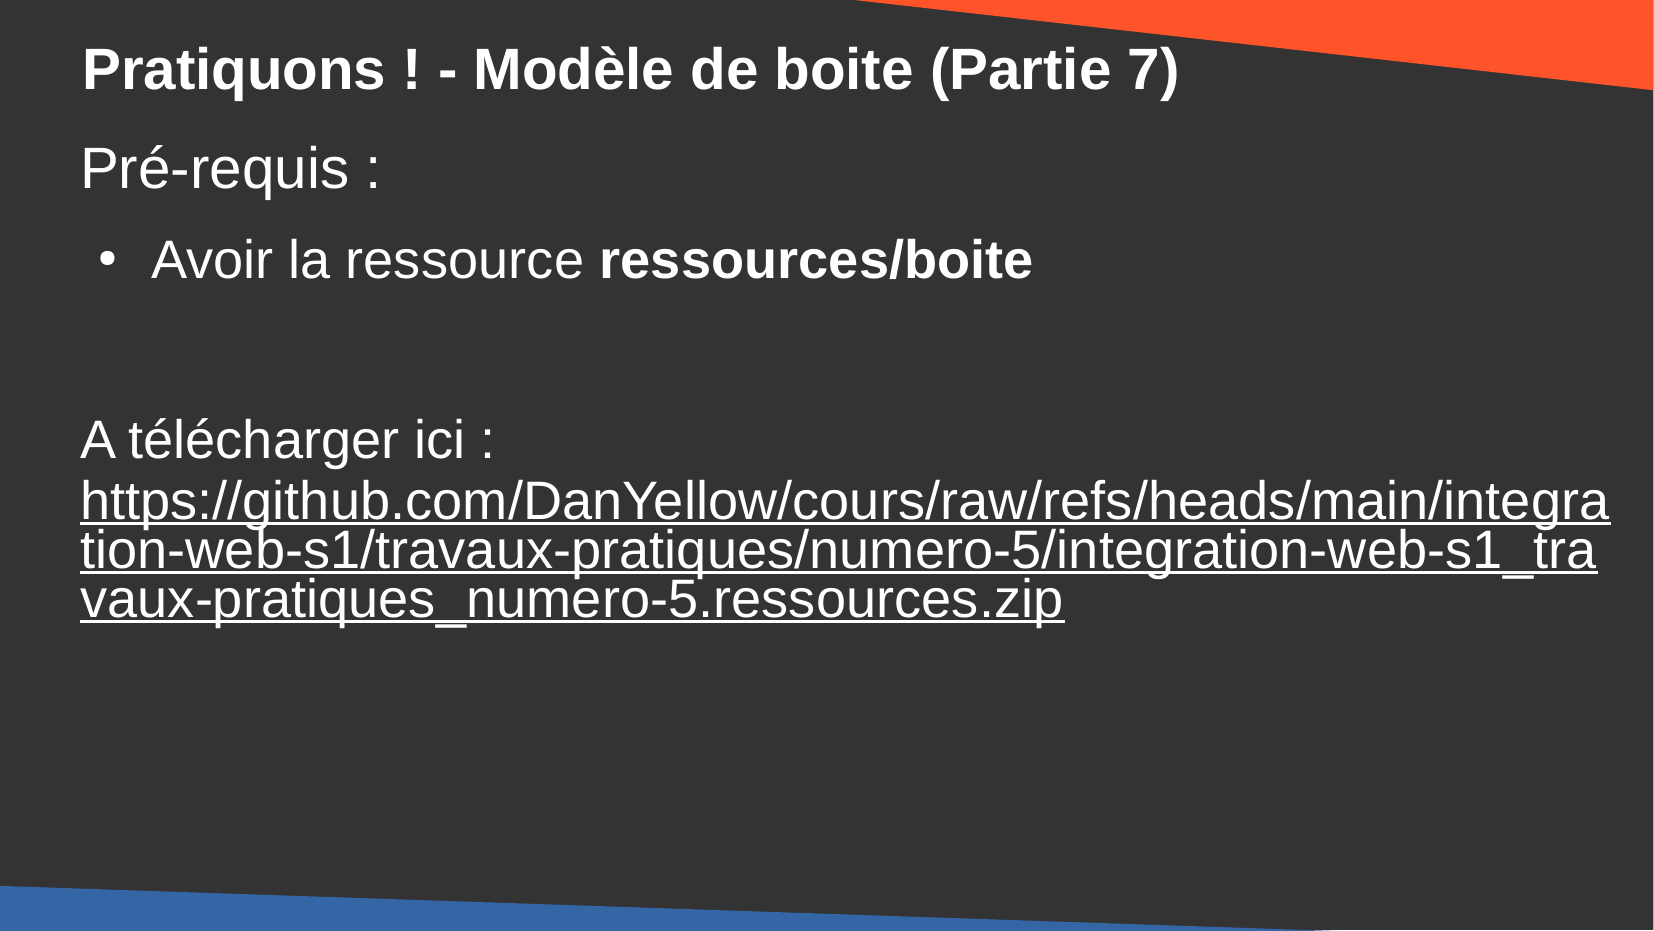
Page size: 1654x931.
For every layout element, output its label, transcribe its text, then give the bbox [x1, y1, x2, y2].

text_box [854, 0, 1654, 91]
title Pratiquons ! - Modèle de boite (Partie 7) [82, 37, 1571, 114]
text_box [0, 885, 1337, 931]
list Pré-requis : Avoir la ressource ressources/boite A télécharger ici : https://github.com/DanYellow/cours/raw/refs/heads/main/integration-web-s1/travaux-pratiques/numero-5/integration-web-s1_travaux-pratiques_numero-5.ressources.zip [80, 135, 1620, 697]
